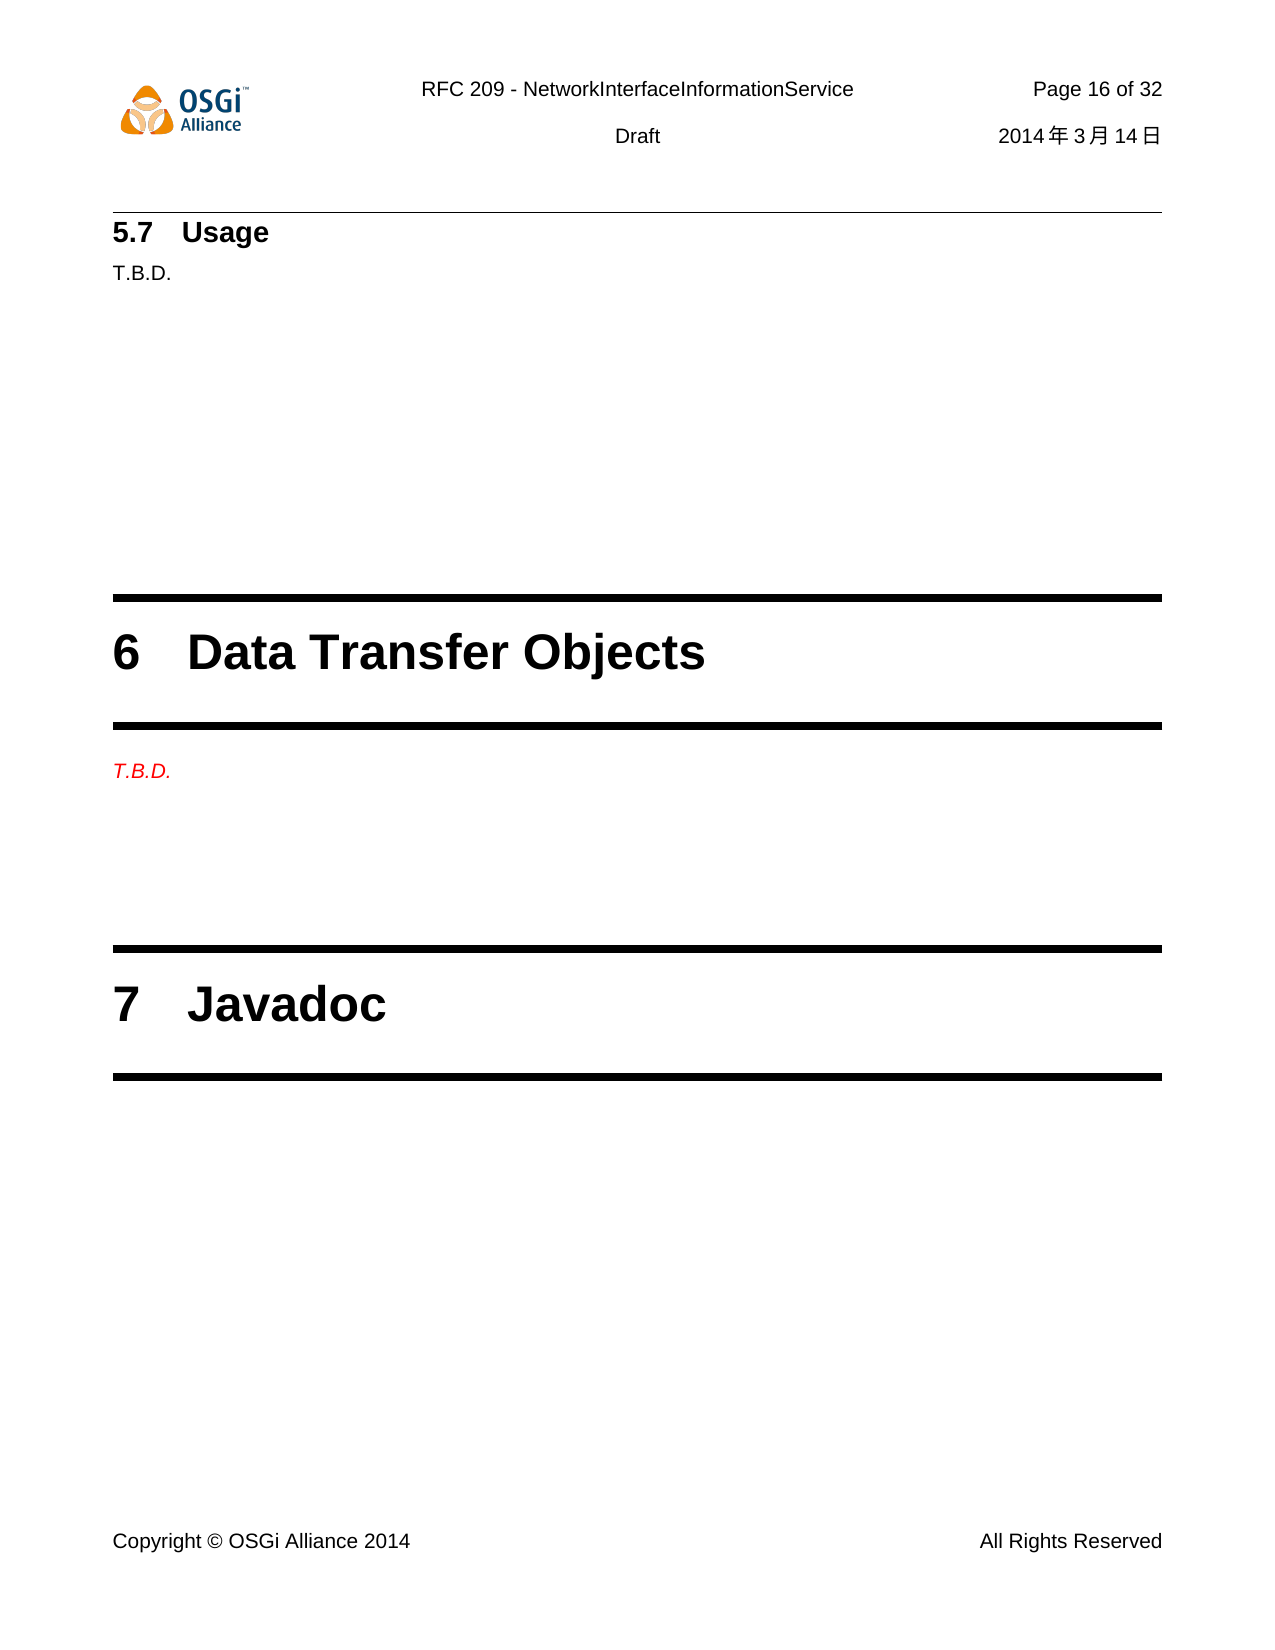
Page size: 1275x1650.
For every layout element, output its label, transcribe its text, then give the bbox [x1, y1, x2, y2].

subtitle Data Transfer Objects [112, 595, 1162, 730]
subtitle Usage [112, 213, 1162, 249]
subtitle Javadoc [112, 946, 1162, 1081]
text T.B.D. [112, 261, 1162, 285]
picture [113, 78, 257, 142]
text T.B.D. [112, 759, 1162, 783]
